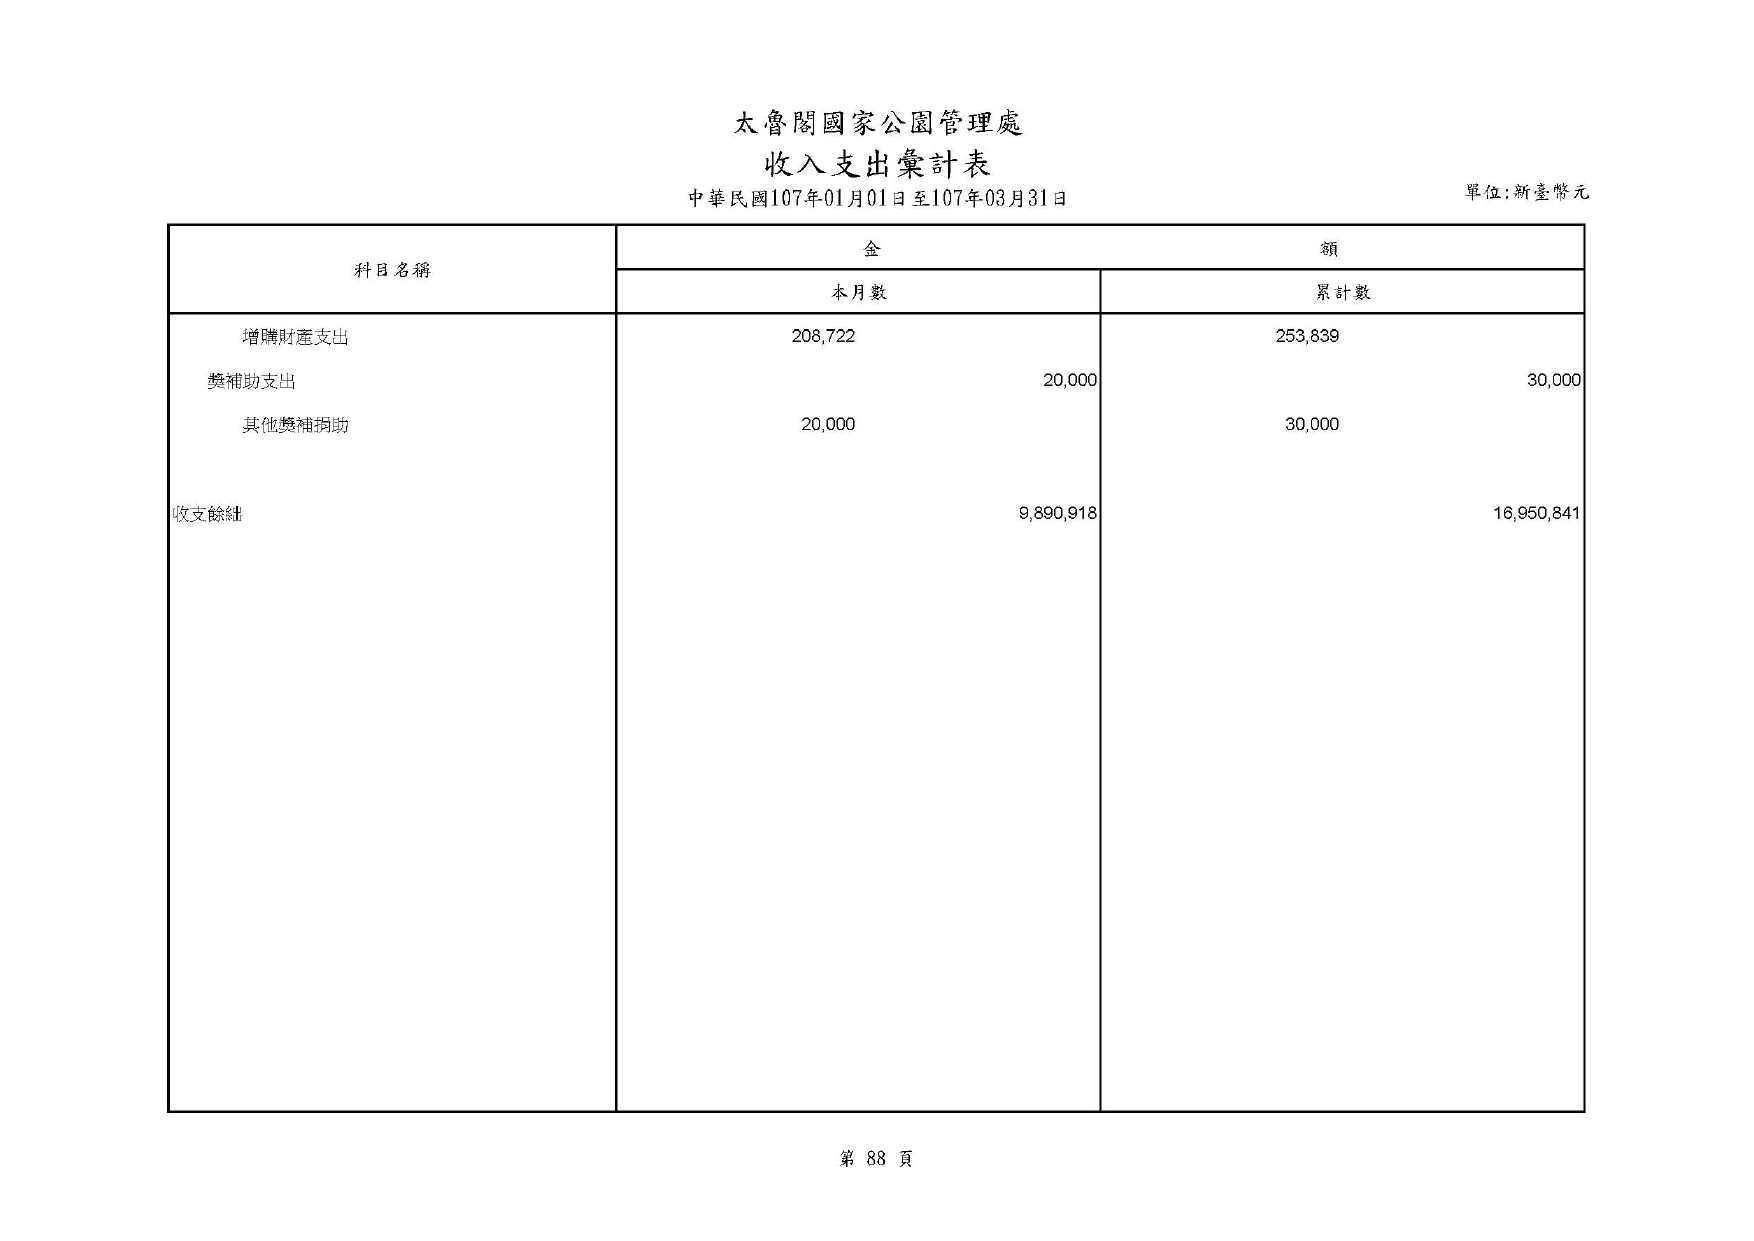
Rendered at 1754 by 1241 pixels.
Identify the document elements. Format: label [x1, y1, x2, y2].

picture [59, 59, 1695, 1216]
